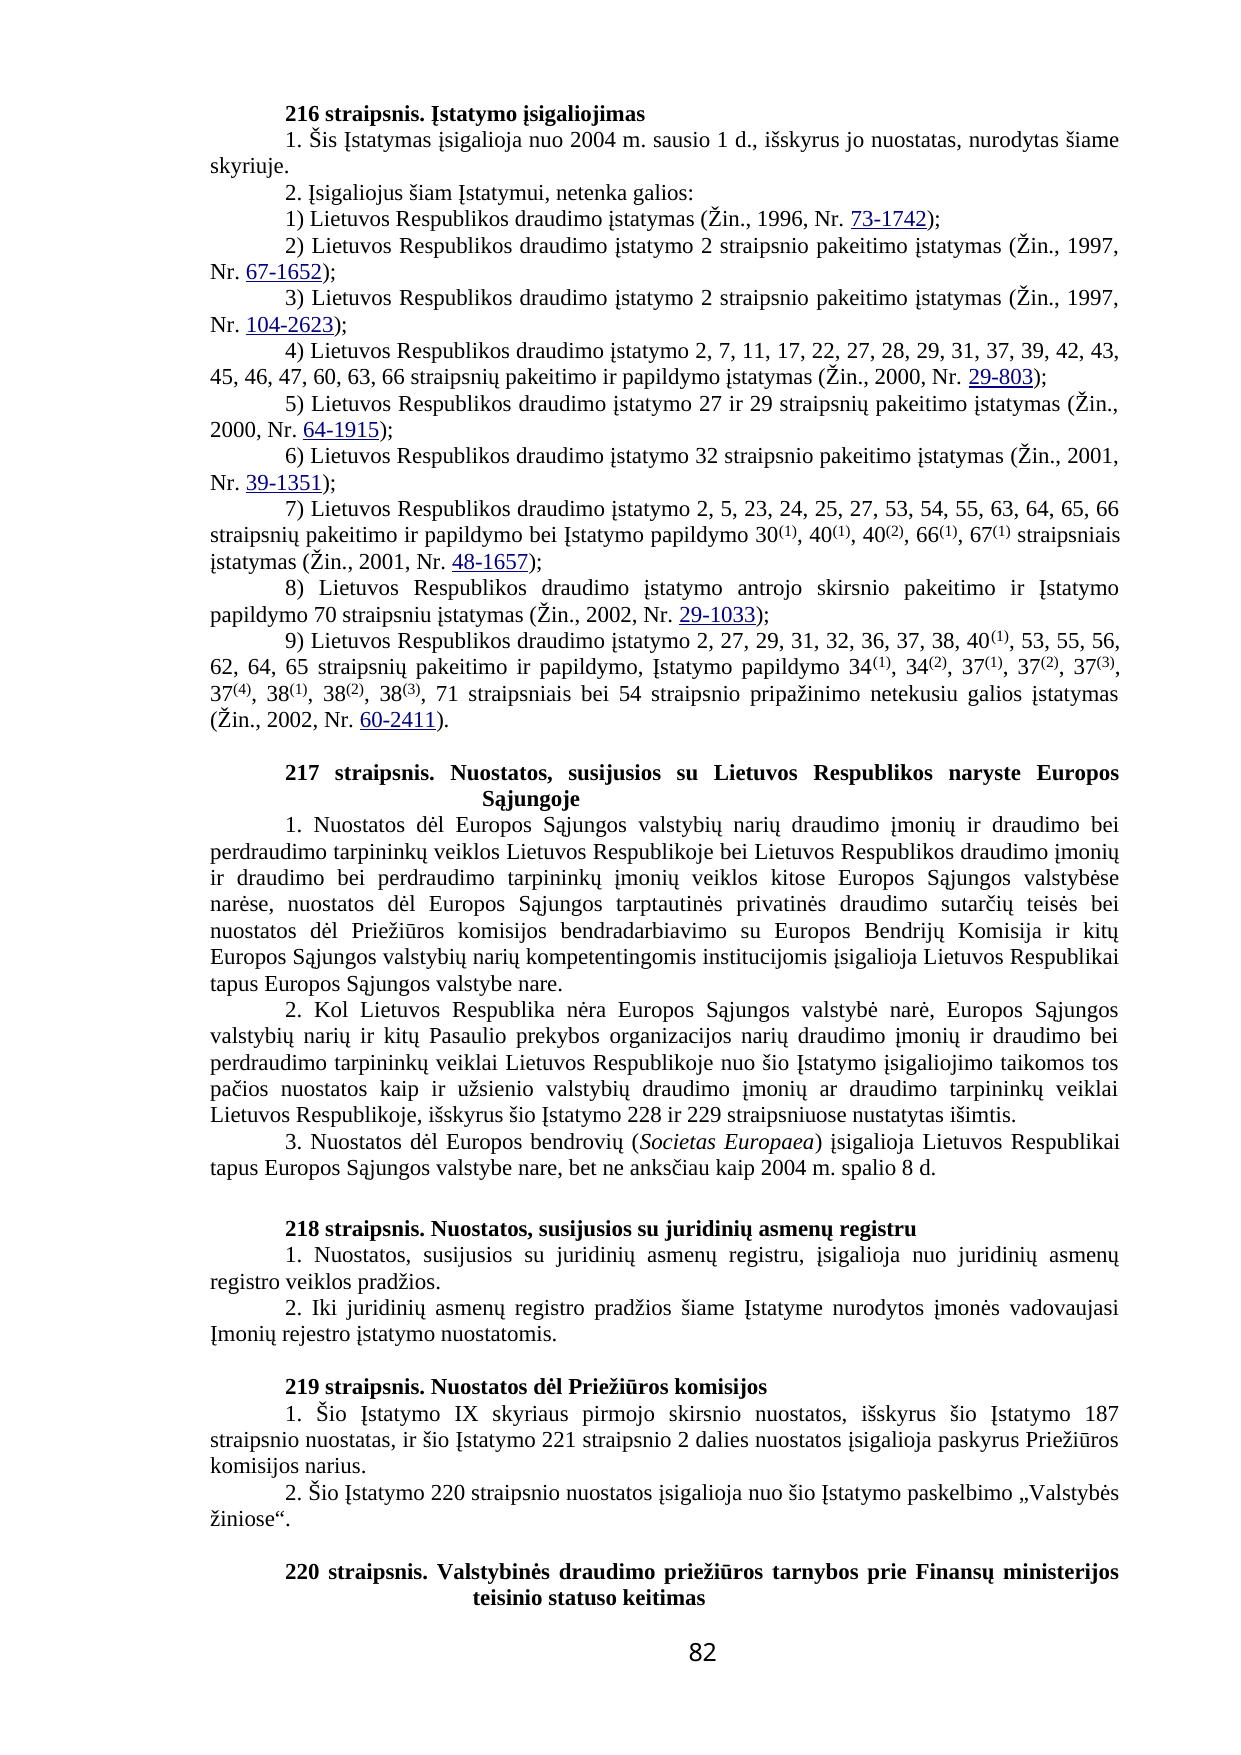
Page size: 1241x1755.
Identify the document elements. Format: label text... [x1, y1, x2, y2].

text 1. Nuostatos dėl Europos Sąjungos valstybių narių draudimo įmonių ir draudimo bei perdraudimo tarpininkų veiklos Lietuvos Respublikoje bei Lietuvos Respublikos draudimo įmonių ir draudimo bei perdraudimo tarpininkų įmonių veiklos kitose Europos Sąjungos valstybėse narėse, nuostatos dėl Europos Sąjungos tarptautinės privatinės draudimo sutarčių teisės bei nuostatos dėl Priežiūros komisijos bendradarbiavimo su Europos Bendrijų Komisija ir kitų Europos Sąjungos valstybių narių kompetentingomis institucijomis įsigalioja Lietuvos Respublikai tapus Europos Sąjungos valstybe nare. [210, 811, 1120, 996]
text 3. Nuostatos dėl Europos bendrovių (Societas Europaea) įsigalioja Lietuvos Respublikai tapus Europos Sąjungos valstybe nare, bet ne anksčiau kaip 2004 m. spalio 8 d. [210, 1128, 1120, 1180]
text 4) Lietuvos Respublikos draudimo įstatymo 2, 7, 11, 17, 22, 27, 28, 29, 31, 37, 39, 42, 43, 45, 46, 47, 60, 63, 66 straipsnių pakeitimo ir papildymo įstatymas (Žin., 2000, Nr. 29-803); [210, 337, 1120, 390]
text 2. Įsigaliojus šiam Įstatymui, netenka galios: [210, 179, 1120, 205]
text 216 straipsnis. Įstatymo įsigaliojimas [210, 100, 1120, 126]
text 220 straipsnis. Valstybinės draudimo priežiūros tarnybos prie Finansų ministerijos teisinio statuso keitimas [285, 1558, 1120, 1610]
text 2. Iki juridinių asmenų registro pradžios šiame Įstatyme nurodytos įmonės vadovaujasi Įmonių rejestro įstatymo nuostatomis. [210, 1294, 1120, 1347]
text 217 straipsnis. Nuostatos, susijusios su Lietuvos Respublikos naryste Europos Sąjungoje [285, 759, 1120, 811]
text 6) Lietuvos Respublikos draudimo įstatymo 32 straipsnio pakeitimo įstatymas (Žin., 2001, Nr. 39-1351); [210, 442, 1120, 495]
text 1. Šio Įstatymo IX skyriaus pirmojo skirsnio nuostatos, išskyrus šio Įstatymo 187 straipsnio nuostatas, ir šio Įstatymo 221 straipsnio 2 dalies nuostatos įsigalioja paskyrus Priežiūros komisijos narius. [210, 1399, 1120, 1479]
text 7) Lietuvos Respublikos draudimo įstatymo 2, 5, 23, 24, 25, 27, 53, 54, 55, 63, 64, 65, 66 straipsnių pakeitimo ir papildymo bei Įstatymo papildymo 30(1), 40(1), 40(2), 66(1), 67(1) straipsniais įstatymas (Žin., 2001, Nr. 48-1657); [210, 495, 1120, 574]
text 8) Lietuvos Respublikos draudimo įstatymo antrojo skirsnio pakeitimo ir Įstatymo papildymo 70 straipsniu įstatymas (Žin., 2002, Nr. 29-1033); [210, 574, 1120, 627]
text 1. Šis Įstatymas įsigalioja nuo 2004 m. sausio 1 d., išskyrus jo nuostatas, nurodytas šiame skyriuje. [210, 126, 1120, 179]
text 2. Šio Įstatymo 220 straipsnio nuostatos įsigalioja nuo šio Įstatymo paskelbimo „Valstybės žiniose“. [210, 1479, 1120, 1531]
text 219 straipsnis. Nuostatos dėl Priežiūros komisijos [210, 1373, 1120, 1399]
text 1) Lietuvos Respublikos draudimo įstatymas (Žin., 1996, Nr. 73-1742); [210, 205, 1120, 232]
text 218 straipsnis. Nuostatos, susijusios su juridinių asmenų registru [210, 1215, 1120, 1241]
text 3) Lietuvos Respublikos draudimo įstatymo 2 straipsnio pakeitimo įstatymas (Žin., 1997, Nr. 104-2623); [210, 284, 1120, 337]
text 1. Nuostatos, susijusios su juridinių asmenų registru, įsigalioja nuo juridinių asmenų registro veiklos pradžios. [210, 1241, 1120, 1294]
text 5) Lietuvos Respublikos draudimo įstatymo 27 ir 29 straipsnių pakeitimo įstatymas (Žin., 2000, Nr. 64-1915); [210, 390, 1120, 442]
text 2. Kol Lietuvos Respublika nėra Europos Sąjungos valstybė narė, Europos Sąjungos valstybių narių ir kitų Pasaulio prekybos organizacijos narių draudimo įmonių ir draudimo bei perdraudimo tarpininkų veiklai Lietuvos Respublikoje nuo šio Įstatymo įsigaliojimo taikomos tos pačios nuostatos kaip ir užsienio valstybių draudimo įmonių ar draudimo tarpininkų veiklai Lietuvos Respublikoje, išskyrus šio Įstatymo 228 ir 229 straipsniuose nustatytas išimtis. [210, 996, 1120, 1128]
text 9) Lietuvos Respublikos draudimo įstatymo 2, 27, 29, 31, 32, 36, 37, 38, 40(1), 53, 55, 56, 62, 64, 65 straipsnių pakeitimo ir papildymo, Įstatymo papildymo 34(1), 34(2), 37(1), 37(2), 37(3), 37(4), 38(1), 38(2), 38(3), 71 straipsniais bei 54 straipsnio pripažinimo netekusiu galios įstatymas (Žin., 2002, Nr. 60-2411). [210, 627, 1120, 732]
text 2) Lietuvos Respublikos draudimo įstatymo 2 straipsnio pakeitimo įstatymas (Žin., 1997, Nr. 67-1652); [210, 232, 1120, 284]
